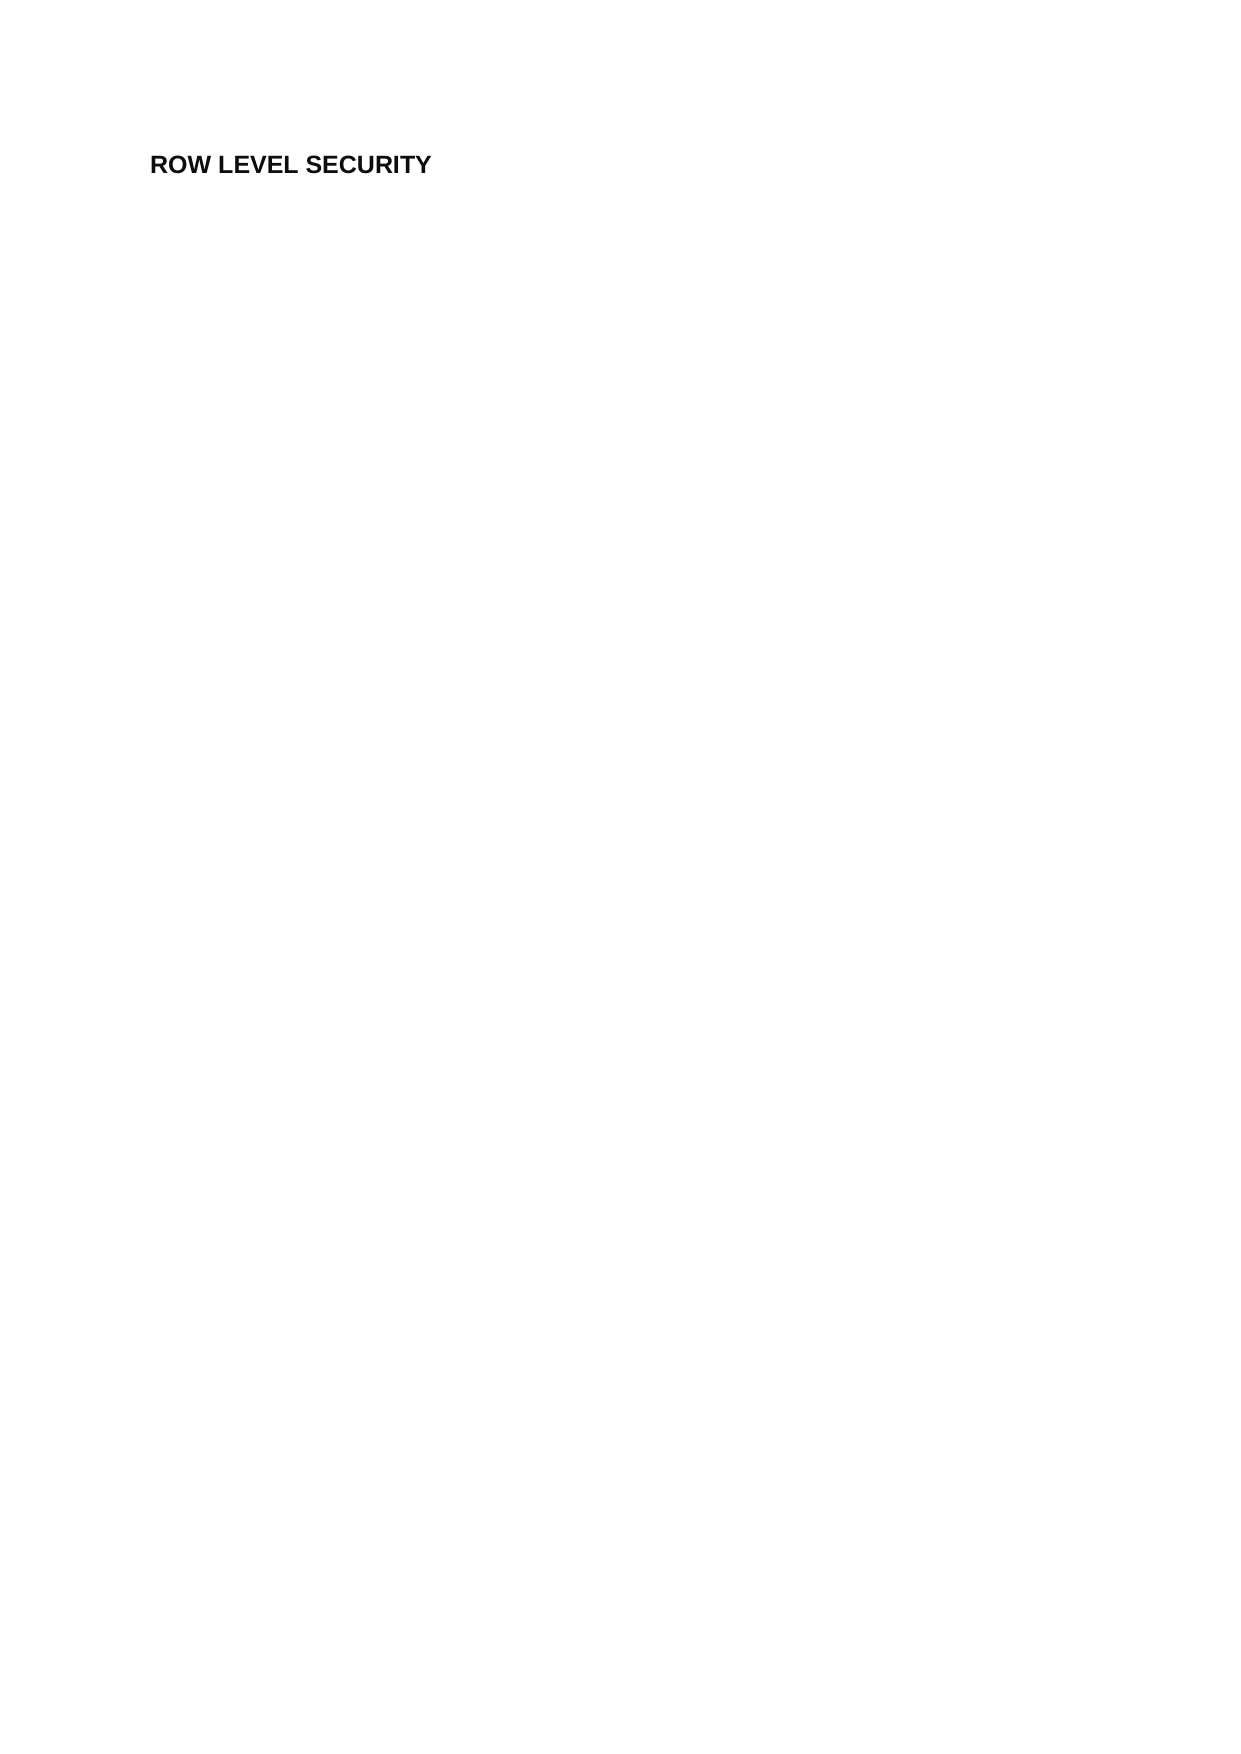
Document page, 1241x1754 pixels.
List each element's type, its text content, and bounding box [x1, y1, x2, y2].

subtitle ROW LEVEL SECURITY [150, 150, 1090, 179]
